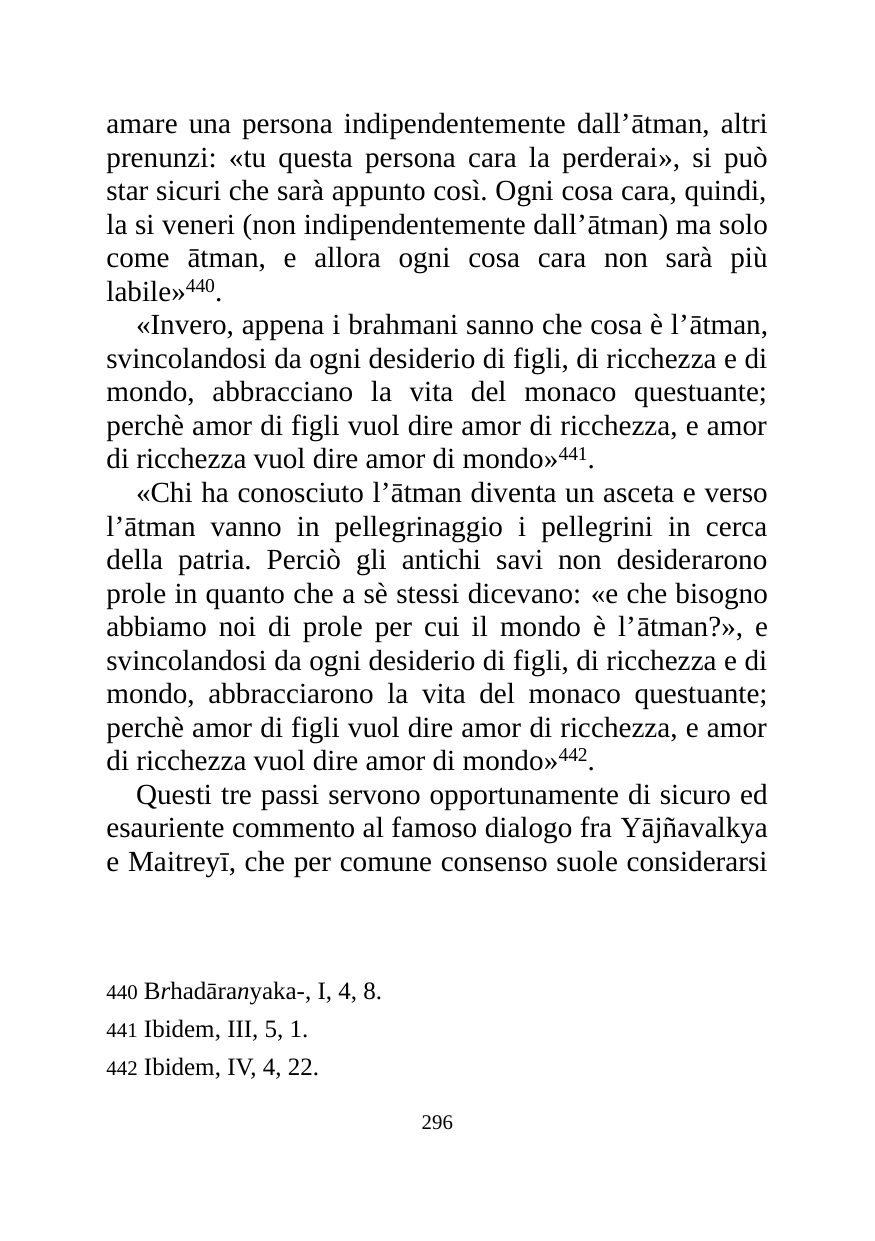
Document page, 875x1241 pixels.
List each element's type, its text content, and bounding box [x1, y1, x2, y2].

text Questi tre passi servono opportunamente di sicuro ed esauriente commento al famoso dialogo fra Yājñavalkya e Maitreyī, che per comune consenso suole considerarsi [106, 777, 768, 878]
text Ibidem, IV, 4, 22. [106, 1052, 768, 1080]
text amare una persona indipendentemente dall’ātman, altri prenunzi: «tu questa persona cara la perderai», si può star sicuri che sarà appunto così. Ogni cosa cara, quindi, la si veneri (non indipendentemente dall’ātman) ma solo come ātman, e allora ogni cosa cara non sarà più labile». [106, 106, 768, 307]
text «Invero, appena i brahmani sanno che cosa è l’ātman, svincolandosi da ogni desiderio di figli, di ricchezza e di mondo, abbracciano la vita del monaco questuante; perchè amor di figli vuol dire amor di ricchezza, e amor di ricchezza vuol dire amor di mondo». [106, 307, 768, 475]
text Ibidem, III, 5, 1. [106, 1014, 768, 1043]
text «Chi ha conosciuto l’ātman diventa un asceta e verso l’ātman vanno in pellegrinaggio i pellegrini in cerca della patria. Perciò gli antichi savi non desiderarono prole in quanto che a sè stessi dicevano: «e che bisogno abbiamo noi di prole per cui il mondo è l’ātman?», e svincolandosi da ogni desiderio di figli, di ricchezza e di mondo, abbracciarono la vita del monaco questuante; perchè amor di figli vuol dire amor di ricchezza, e amor di ricchezza vuol dire amor di mondo». [106, 475, 768, 777]
text Brhadāranyaka-, I, 4, 8. [106, 976, 768, 1005]
